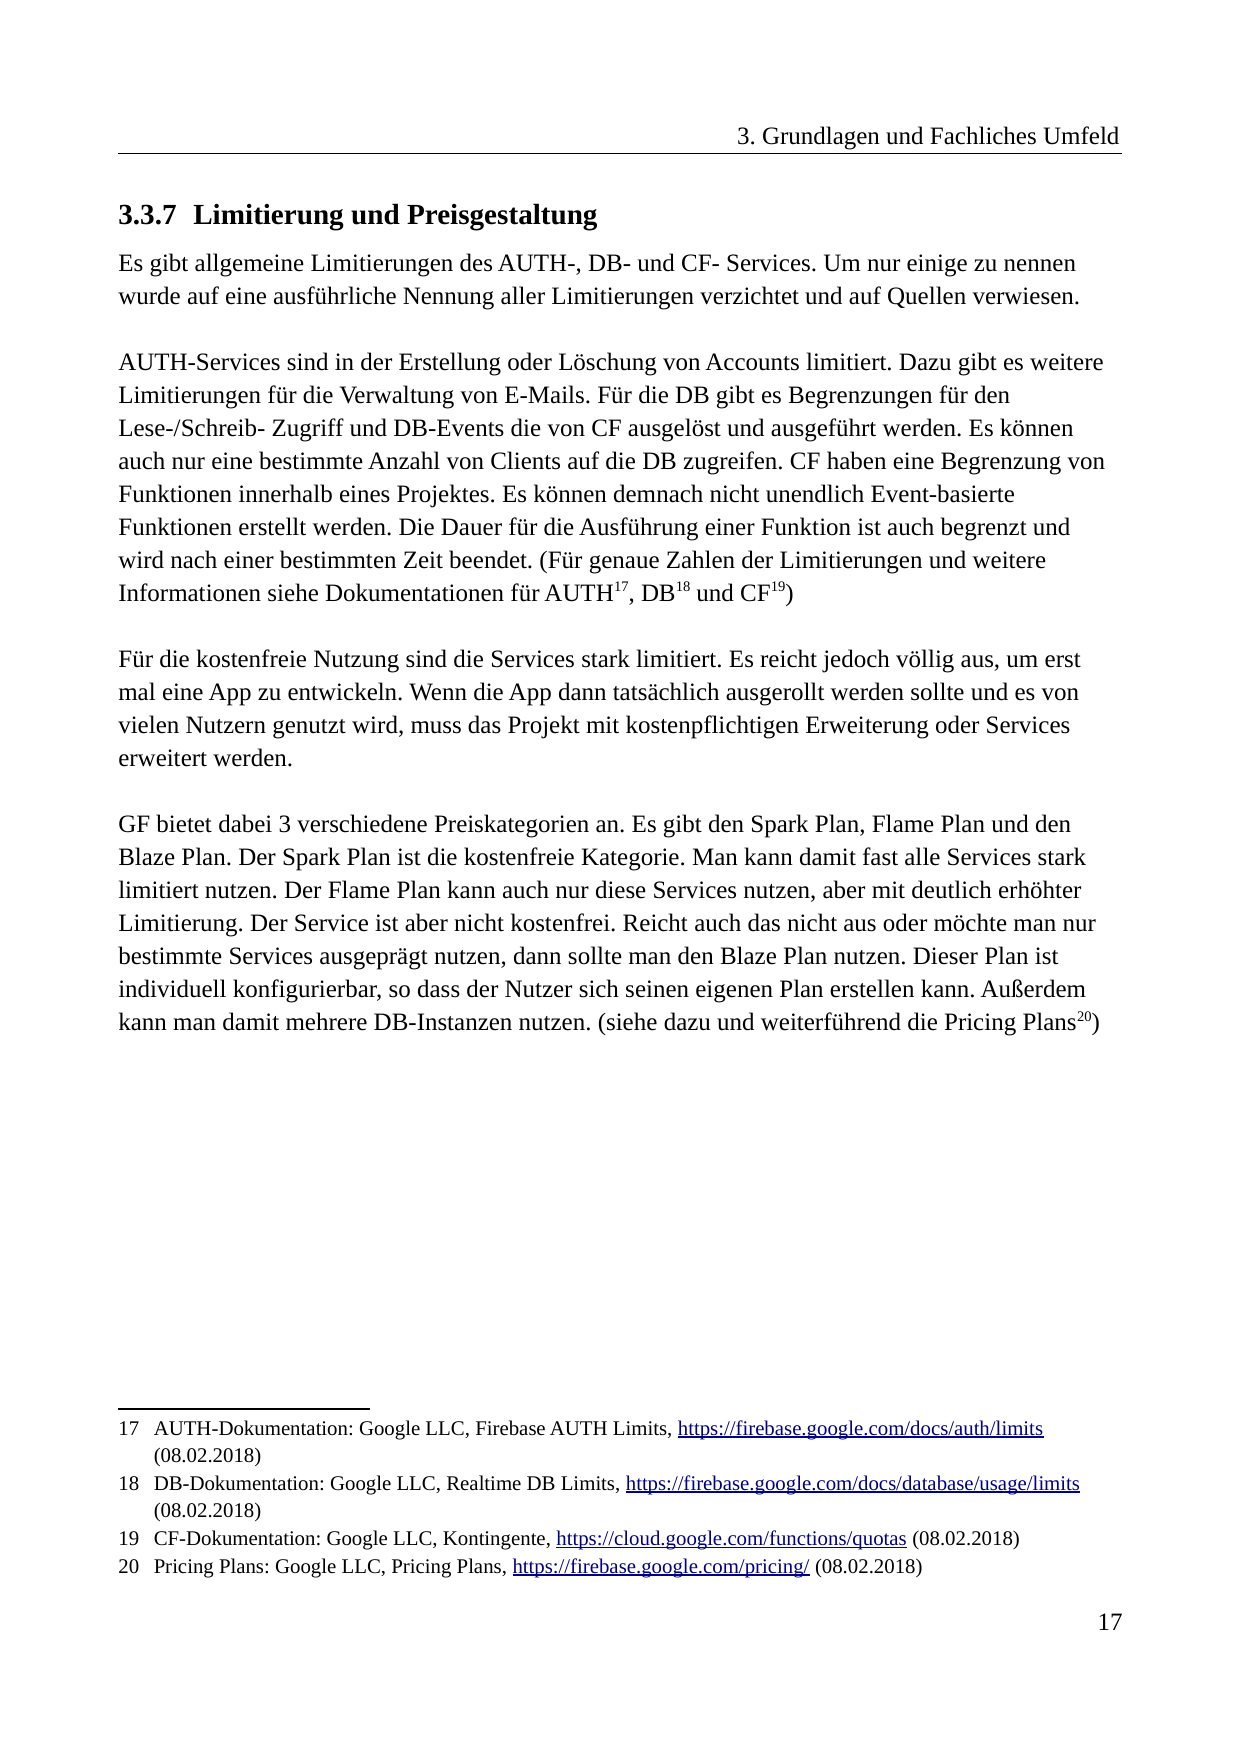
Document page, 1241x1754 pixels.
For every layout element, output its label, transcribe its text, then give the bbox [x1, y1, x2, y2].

text DB-Dokumentation: Google LLC, Realtime DB Limits, https://firebase.google.com/docs/database/usage/limits (08.02.2018) [118, 1471, 1122, 1522]
subtitle Limitierung und Preisgestaltung [118, 197, 1122, 230]
text GF bietet dabei 3 verschiedene Preiskategorien an. Es gibt den Spark Plan, Flame Plan und den Blaze Plan. Der Spark Plan ist die kostenfreie Kategorie. Man kann damit fast alle Services stark limitiert nutzen. Der Flame Plan kann auch nur diese Services nutzen, aber mit deutlich erhöhter Limitierung. Der Service ist aber nicht kostenfrei. Reicht auch das nicht aus oder möchte man nur bestimmte Services ausgeprägt nutzen, dann sollte man den Blaze Plan nutzen. Dieser Plan ist individuell konfigurierbar, so dass der Nutzer sich seinen eigenen Plan erstellen kann. Außerdem kann man damit mehrere DB-Instanzen nutzen. (siehe dazu und weiterführend die Pricing Plans) [118, 809, 1122, 1036]
text Es gibt allgemeine Limitierungen des AUTH-, DB- und CF- Services. Um nur einige zu nennen wurde auf eine ausführliche Nennung aller Limitierungen verzichtet und auf Quellen verwiesen. [118, 248, 1122, 310]
text AUTH-Services sind in der Erstellung oder Löschung von Accounts limitiert. Dazu gibt es weitere Limitierungen für die Verwaltung von E-Mails. Für die DB gibt es Begrenzungen für den Lese-/Schreib- Zugriff und DB-Events die von CF ausgelöst und ausgeführt werden. Es können auch nur eine bestimmte Anzahl von Clients auf die DB zugreifen. CF haben eine Begrenzung von Funktionen innerhalb eines Projektes. Es können demnach nicht unendlich Event-basierte Funktionen erstellt werden. Die Dauer für die Ausführung einer Funktion ist auch begrenzt und wird nach einer bestimmten Zeit beendet. (Für genaue Zahlen der Limitierungen und weitere Informationen siehe Dokumentationen für AUTH, DB und CF) [118, 347, 1122, 607]
text Für die kostenfreie Nutzung sind die Services stark limitiert. Es reicht jedoch völlig aus, um erst mal eine App zu entwickeln. Wenn die App dann tatsächlich ausgerollt werden sollte und es von vielen Nutzern genutzt wird, muss das Projekt mit kostenpflichtigen Erweiterung oder Services erweitert werden. [118, 644, 1122, 772]
text AUTH-Dokumentation: Google LLC, Firebase AUTH Limits, https://firebase.google.com/docs/auth/limits (08.02.2018) [118, 1416, 1122, 1467]
text CF-Dokumentation: Google LLC, Kontingente, https://cloud.google.com/functions/quotas (08.02.2018) [118, 1526, 1122, 1550]
text Pricing Plans: Google LLC, Pricing Plans, https://firebase.google.com/pricing/ (08.02.2018) [118, 1553, 1122, 1578]
